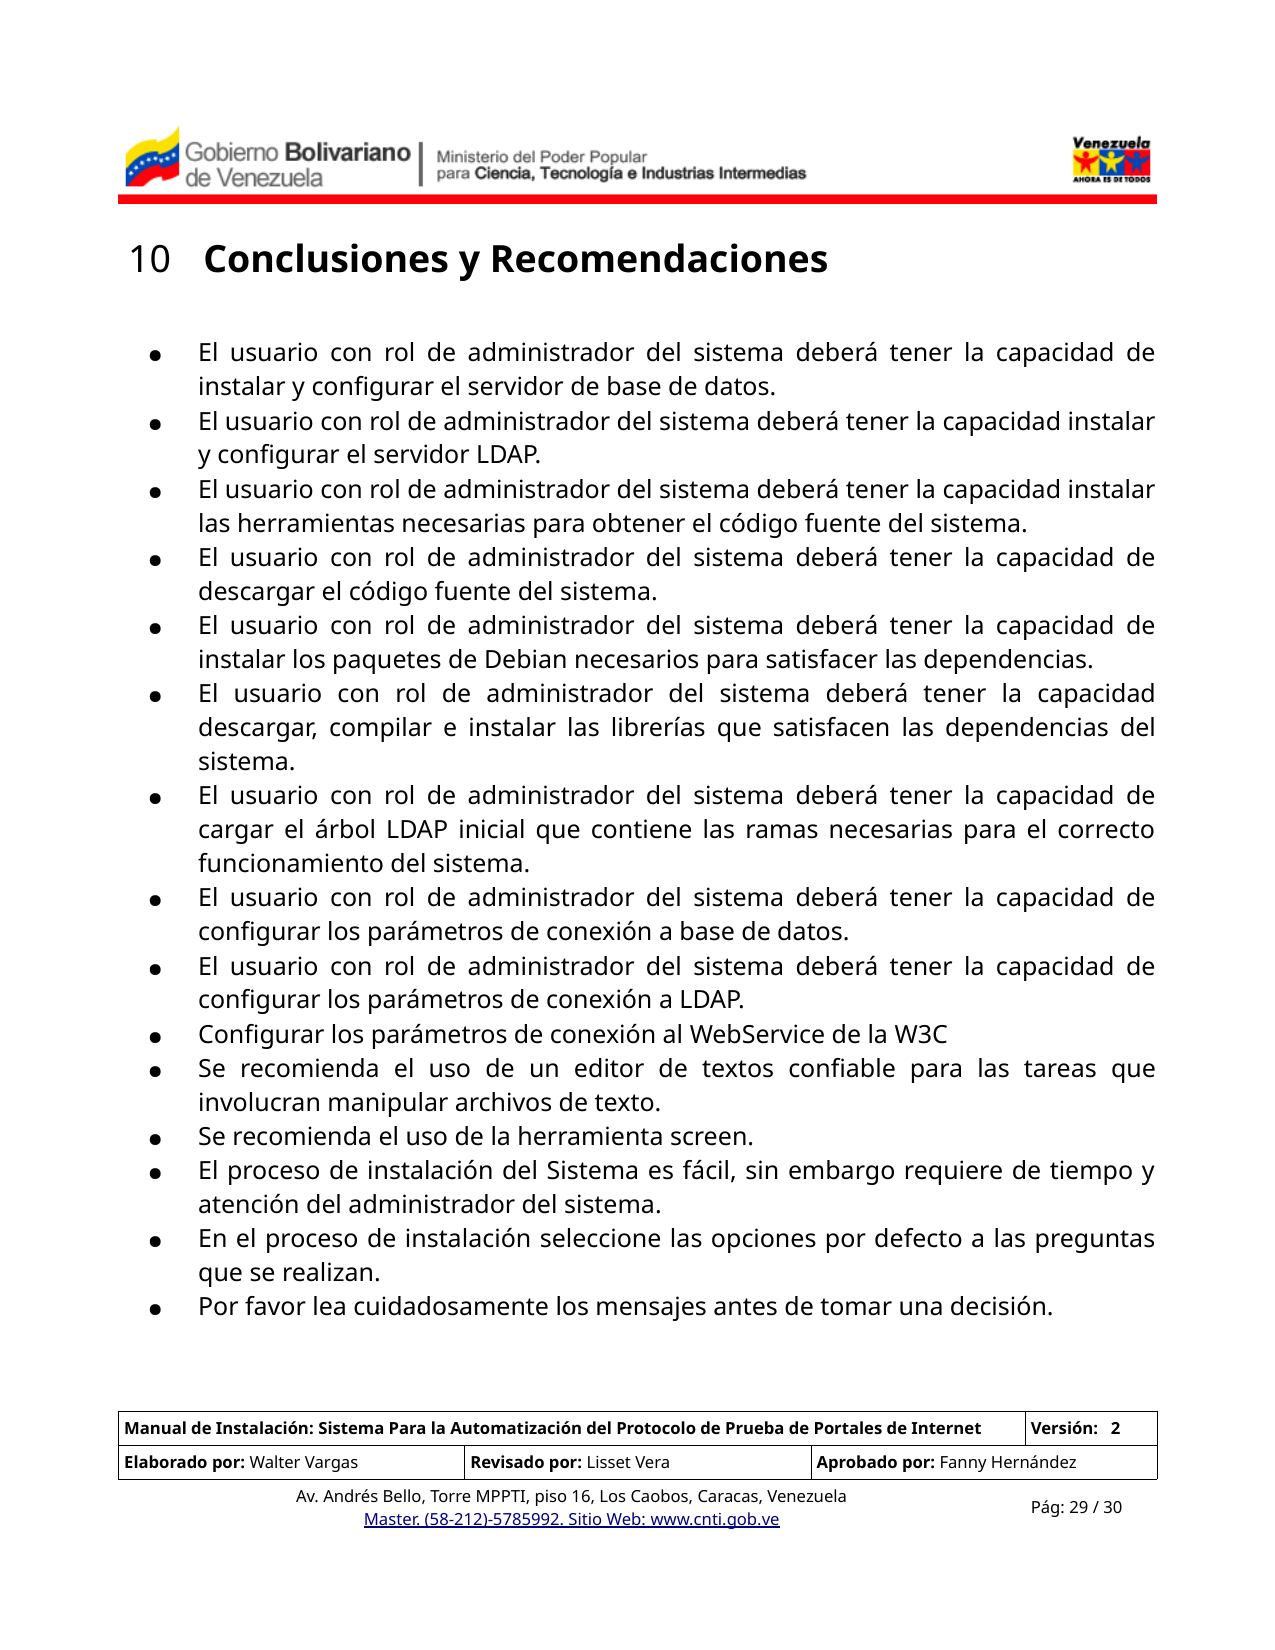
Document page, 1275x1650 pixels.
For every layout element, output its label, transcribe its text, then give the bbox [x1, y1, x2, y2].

list El usuario con rol de administrador del sistema deberá tener la capacidad de instalar y configurar el servidor de base de datos. [148, 309, 1157, 403]
list El usuario con rol de administrador del sistema deberá tener la capacidad de configurar los parámetros de conexión a LDAP. [148, 948, 1157, 1016]
list Por favor lea cuidadosamente los mensajes antes de tomar una decisión. [148, 1289, 1157, 1323]
picture [118, 118, 1157, 204]
list El usuario con rol de administrador del sistema deberá tener la capacidad de configurar los parámetros de conexión a base de datos. [148, 880, 1157, 948]
list El usuario con rol de administrador del sistema deberá tener la capacidad descargar, compilar e instalar las librerías que satisfacen las dependencias del sistema. [148, 676, 1157, 778]
list Se recomienda el uso de la herramienta screen. [148, 1118, 1157, 1152]
list Configurar los parámetros de conexión al WebService de la W3C [148, 1016, 1157, 1050]
subtitle Conclusiones y Recomendaciones [118, 233, 1157, 284]
list El usuario con rol de administrador del sistema deberá tener la capacidad de cargar el árbol LDAP inicial que contiene las ramas necesarias para el correcto funcionamiento del sistema. [148, 778, 1157, 880]
list El proceso de instalación del Sistema es fácil, sin embargo requiere de tiempo y atención del administrador del sistema. [148, 1152, 1157, 1221]
list El usuario con rol de administrador del sistema deberá tener la capacidad instalar las herramientas necesarias para obtener el código fuente del sistema. [148, 471, 1157, 539]
list El usuario con rol de administrador del sistema deberá tener la capacidad instalar y configurar el servidor LDAP. [148, 403, 1157, 471]
list Se recomienda el uso de un editor de textos confiable para las tareas que involucran manipular archivos de texto. [148, 1050, 1157, 1118]
list El usuario con rol de administrador del sistema deberá tener la capacidad de descargar el código fuente del sistema. [148, 539, 1157, 607]
list En el proceso de instalación seleccione las opciones por defecto a las preguntas que se realizan. [148, 1221, 1157, 1289]
list El usuario con rol de administrador del sistema deberá tener la capacidad de instalar los paquetes de Debian necesarios para satisfacer las dependencias. [148, 607, 1157, 676]
